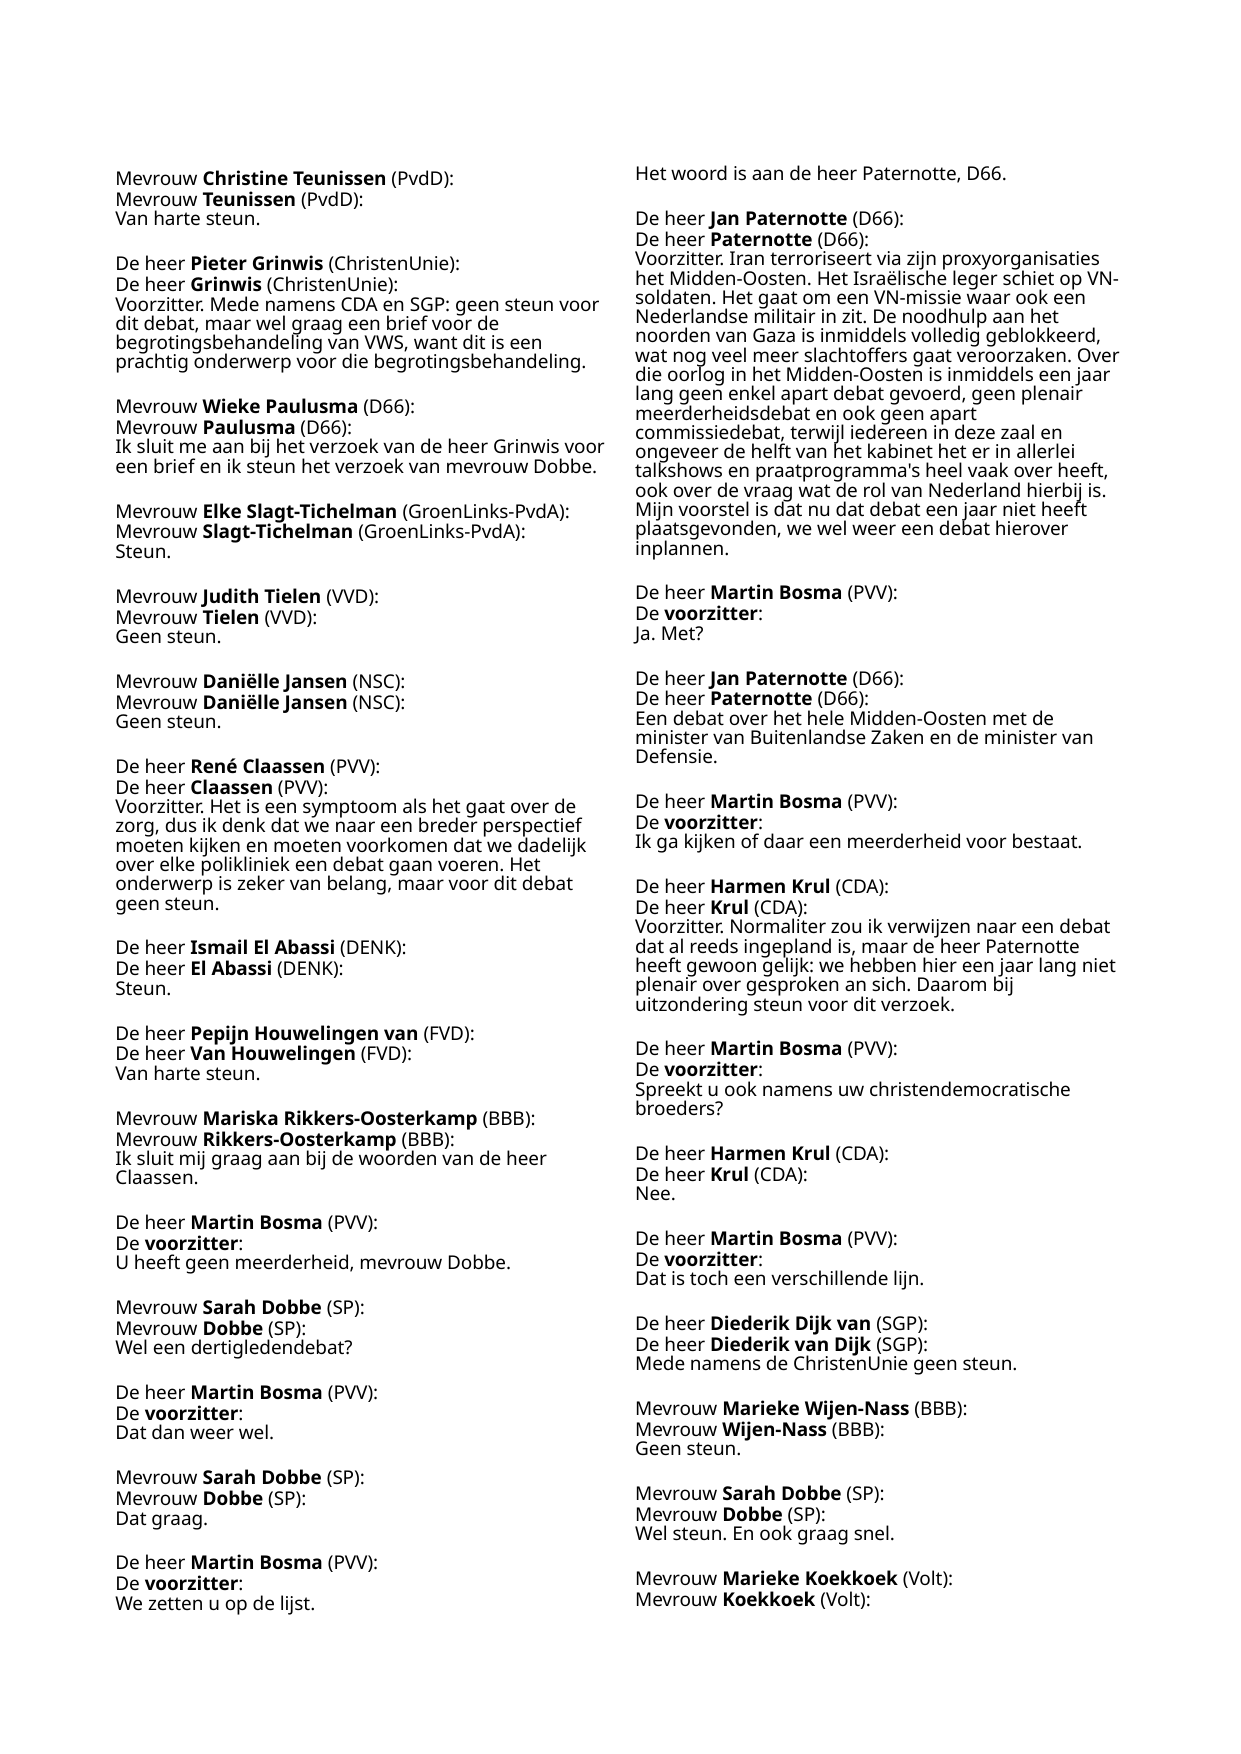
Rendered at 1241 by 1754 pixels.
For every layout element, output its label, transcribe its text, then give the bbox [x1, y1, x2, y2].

text Nee. [635, 1185, 1125, 1204]
text Mevrouw Daniëlle Jansen (NSC): [115, 694, 605, 713]
text Mevrouw Koekkoek (Volt): [635, 1591, 1125, 1611]
text Mevrouw Sarah Dobbe (SP): [635, 1480, 1125, 1506]
text De heer El Abassi (DENK): [115, 960, 605, 979]
text De heer Jan Paternotte (D66): [635, 205, 1125, 231]
text Mevrouw Marieke Koekkoek (Volt): [635, 1566, 1125, 1591]
text De heer Martin Bosma (PVV): [115, 1549, 605, 1575]
text De heer Martin Bosma (PVV): [635, 1036, 1125, 1061]
text Spreekt u ook namens uw christendemocratische broeders? [635, 1081, 1125, 1119]
text De voorzitter: [115, 1235, 605, 1254]
text De heer Van Houwelingen (FVD): [115, 1045, 605, 1065]
text Mevrouw Rikkers-Oosterkamp (BBB): [115, 1131, 605, 1150]
text Mevrouw Tielen (VVD): [115, 609, 605, 628]
text Wel een dertigledendebat? [115, 1339, 605, 1358]
text Mevrouw Elke Slagt-Tichelman (GroenLinks-PvdA): [115, 498, 605, 523]
text Mevrouw Sarah Dobbe (SP): [115, 1294, 605, 1320]
text De heer Diederik Dijk van (SGP): [635, 1310, 1125, 1336]
text De heer Paternotte (D66): [635, 231, 1125, 250]
text Voorzitter. Het is een symptoom als het gaat over de zorg, dus ik denk dat we naar een breder perspectief moeten kijken en moeten voorkomen dat we dadelijk over elke polikliniek een debat gaan voeren. Het onderwerp is zeker van belang, maar voor dit debat geen steun. [115, 798, 605, 914]
text Mevrouw Marieke Wijen-Nass (BBB): [635, 1395, 1125, 1421]
text De heer Martin Bosma (PVV): [115, 1379, 605, 1405]
text De heer Martin Bosma (PVV): [635, 579, 1125, 605]
text De voorzitter: [115, 1575, 605, 1594]
text De heer Krul (CDA): [635, 1166, 1125, 1185]
text Mevrouw Judith Tielen (VVD): [115, 583, 605, 609]
text Ik ga kijken of daar een meerderheid voor bestaat. [635, 833, 1125, 853]
text Voorzitter. Mede namens CDA en SGP: geen steun voor dit debat, maar wel graag een brief voor de begrotingsbehandeling van VWS, want dit is een prachtig onderwerp voor die begrotingsbehandeling. [115, 296, 605, 373]
text Mevrouw Paulusma (D66): [115, 419, 605, 438]
text De heer Martin Bosma (PVV): [635, 788, 1125, 814]
text Geen steun. [635, 1440, 1125, 1459]
text Ja. Met? [635, 624, 1125, 644]
text Mevrouw Dobbe (SP): [115, 1320, 605, 1339]
text Wel steun. En ook graag snel. [635, 1525, 1125, 1545]
text De heer René Claassen (PVV): [115, 753, 605, 779]
text Steun. [115, 543, 605, 562]
text De heer Martin Bosma (PVV): [115, 1209, 605, 1235]
text Ik sluit me aan bij het verzoek van de heer Grinwis voor een brief en ik steun het verzoek van mevrouw Dobbe. [115, 438, 605, 477]
text Dat dan weer wel. [115, 1424, 605, 1444]
text De heer Grinwis (ChristenUnie): [115, 276, 605, 296]
text De voorzitter: [635, 814, 1125, 833]
text Van harte steun. [115, 210, 605, 230]
text U heeft geen meerderheid, mevrouw Dobbe. [115, 1254, 605, 1273]
text De heer Claassen (PVV): [115, 779, 605, 798]
text De heer Pieter Grinwis (ChristenUnie): [115, 251, 605, 276]
text De heer Krul (CDA): [635, 899, 1125, 918]
text Mevrouw Sarah Dobbe (SP): [115, 1464, 605, 1490]
text Het woord is aan de heer Paternotte, D66. [635, 165, 1125, 184]
text Mevrouw Wijen-Nass (BBB): [635, 1421, 1125, 1440]
text Mevrouw Daniëlle Jansen (NSC): [115, 668, 605, 694]
text We zetten u op de lijst. [115, 1594, 605, 1614]
text Steun. [115, 979, 605, 999]
text De voorzitter: [635, 1061, 1125, 1081]
text Ik sluit mij graag aan bij de woorden van de heer Claassen. [115, 1150, 605, 1188]
text Mede namens de ChristenUnie geen steun. [635, 1355, 1125, 1374]
text De voorzitter: [115, 1405, 605, 1424]
text Een debat over het hele Midden-Oosten met de minister van Buitenlandse Zaken en de minister van Defensie. [635, 710, 1125, 767]
text Dat is toch een verschillende lijn. [635, 1270, 1125, 1289]
text De heer Paternotte (D66): [635, 690, 1125, 710]
text De heer Diederik van Dijk (SGP): [635, 1336, 1125, 1355]
text Mevrouw Dobbe (SP): [635, 1506, 1125, 1525]
text Geen steun. [115, 628, 605, 647]
text De heer Ismail El Abassi (DENK): [115, 934, 605, 960]
text Mevrouw Wieke Paulusma (D66): [115, 393, 605, 419]
text Voorzitter. Normaliter zou ik verwijzen naar een debat dat al reeds ingepland is, maar de heer Paternotte heeft gewoon gelijk: we hebben hier een jaar lang niet plenair over gesproken an sich. Daarom bij uitzondering steun voor dit verzoek. [635, 918, 1125, 1015]
text Mevrouw Mariska Rikkers-Oosterkamp (BBB): [115, 1105, 605, 1131]
text Van harte steun. [115, 1065, 605, 1084]
text De heer Harmen Krul (CDA): [635, 873, 1125, 899]
text De heer Harmen Krul (CDA): [635, 1140, 1125, 1166]
text Geen steun. [115, 713, 605, 732]
text De voorzitter: [635, 1251, 1125, 1270]
text Mevrouw Slagt-Tichelman (GroenLinks-PvdA): [115, 523, 605, 543]
text Mevrouw Dobbe (SP): [115, 1490, 605, 1509]
text De voorzitter: [635, 605, 1125, 624]
text Mevrouw Teunissen (PvdD): [115, 191, 605, 210]
text Voorzitter. Iran terroriseert via zijn proxyorganisaties het Midden-Oosten. Het Israëlische leger schiet op VN-soldaten. Het gaat om een VN-missie waar ook een Nederlandse militair in zit. De noodhulp aan het noorden van Gaza is inmiddels volledig geblokkeerd, wat nog veel meer slachtoffers gaat veroorzaken. Over die oorlog in het Midden-Oosten is inmiddels een jaar lang geen enkel apart debat gevoerd, geen plenair meerderheidsdebat en ook geen apart commissiedebat, terwijl iedereen in deze zaal en ongeveer de helft van het kabinet het er in allerlei talkshows en praatprogramma's heel vaak over heeft, ook over de vraag wat de rol van Nederland hierbij is. Mijn voorstel is dat nu dat debat een jaar niet heeft plaatsgevonden, we wel weer een debat hierover inplannen. [635, 250, 1125, 559]
text De heer Pepijn Houwelingen van (FVD): [115, 1020, 605, 1045]
text De heer Jan Paternotte (D66): [635, 665, 1125, 690]
text Mevrouw Christine Teunissen (PvdD): [115, 165, 605, 191]
text De heer Martin Bosma (PVV): [635, 1225, 1125, 1251]
text Dat graag. [115, 1509, 605, 1529]
